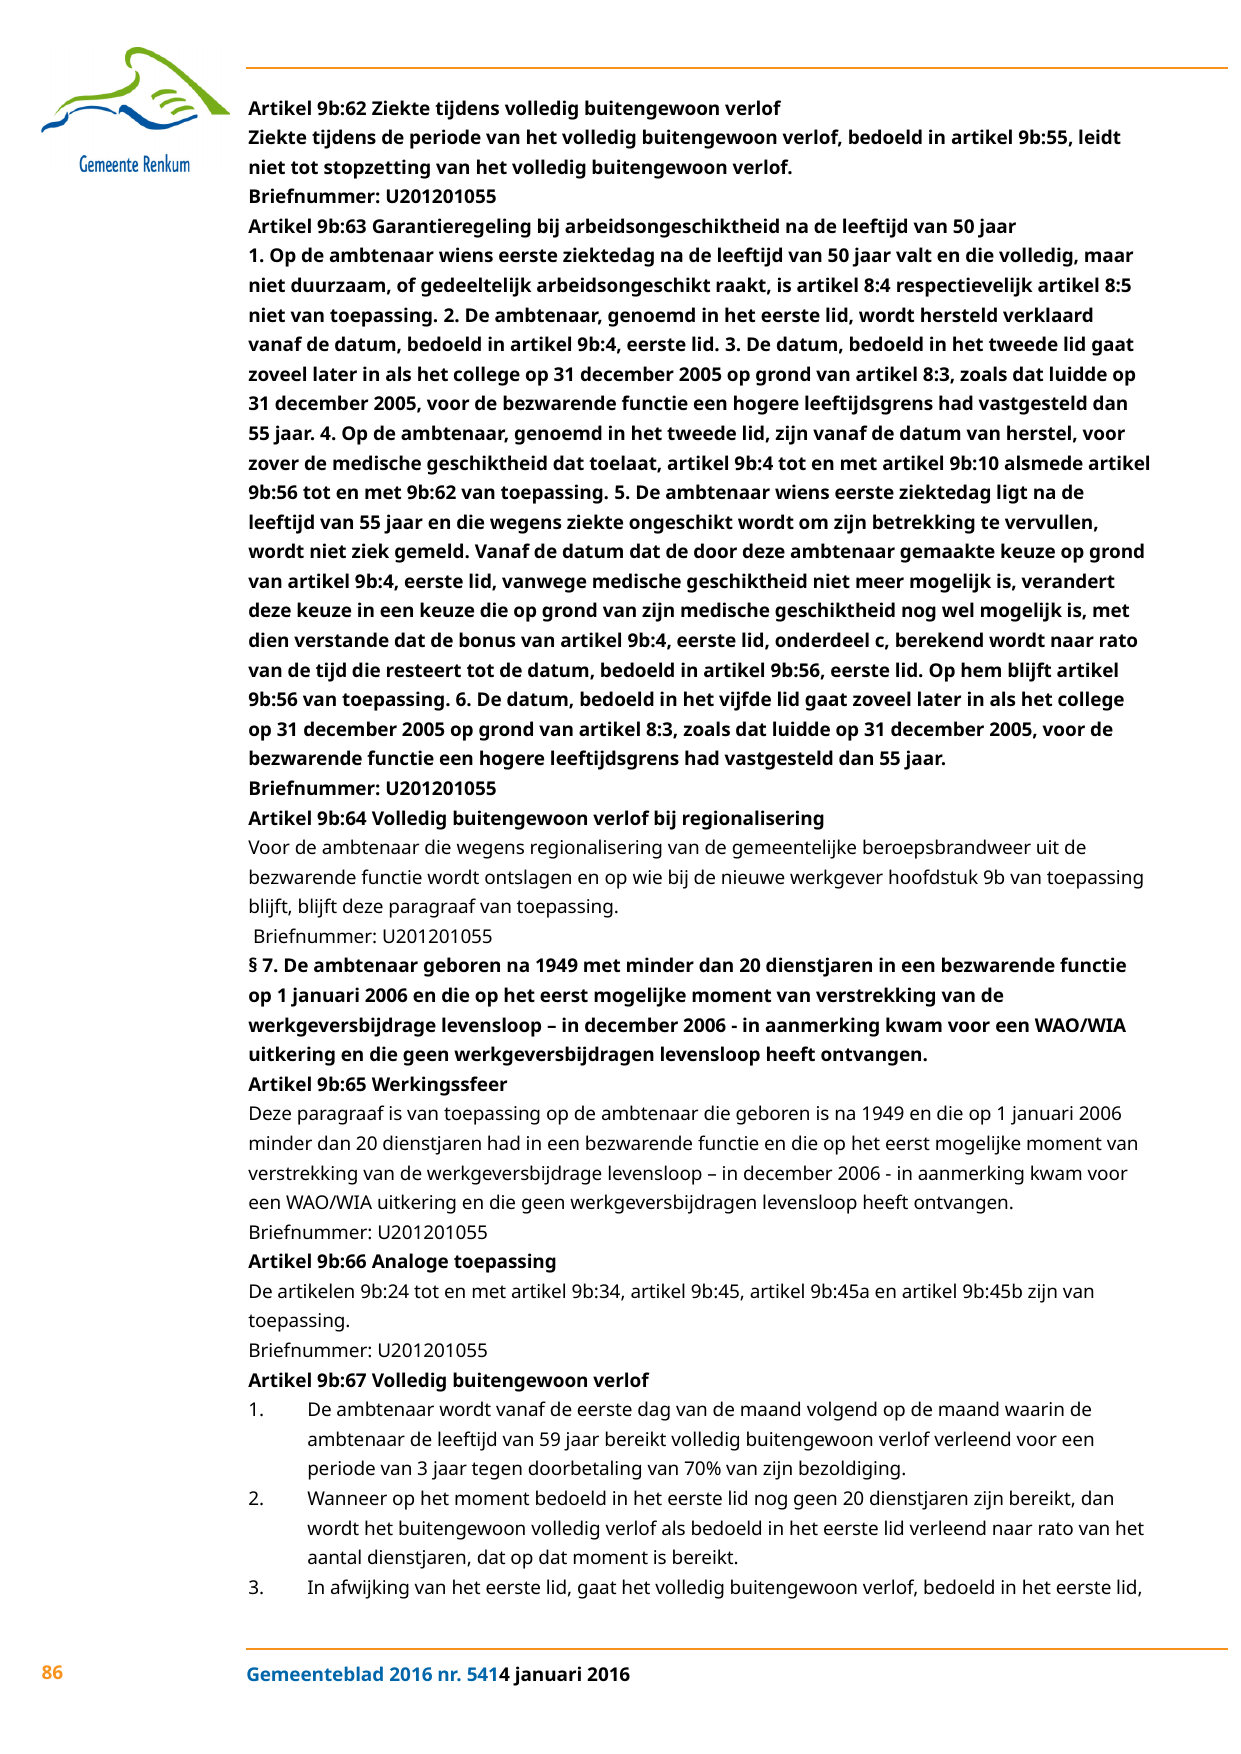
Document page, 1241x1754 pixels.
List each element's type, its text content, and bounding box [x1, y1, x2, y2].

list In afwijking van het eerste lid, gaat het volledig buitengewoon verlof, bedoeld in het eerste lid, [248, 1574, 1152, 1600]
text § 7. De ambtenaar geboren na 1949 met minder dan 20 dienstjaren in een bezwarende functie op 1 januari 2006 en die op het eerst mogelijke moment van verstrekking van de werkgeversbijdrage levensloop – in december 2006 - in aanmerking kwam voor een WAO/WIA uitkering en die geen werkgeversbijdragen levensloop heeft ontvangen. [248, 953, 1152, 1067]
text Artikel 9b:65 Werkingssfeer [248, 1071, 1152, 1097]
text Briefnummer: U201201055 [248, 1219, 1152, 1245]
text Artikel 9b:62 Ziekte tijdens volledig buitengewoon verlof [248, 95, 1152, 121]
list De ambtenaar wordt vanaf de eerste dag van de maand volgend op de maand waarin de ambtenaar de leeftijd van 59 jaar bereikt volledig buitengewoon verlof verleend voor een periode van 3 jaar tegen doorbetaling van 70% van zijn bezoldiging. [248, 1396, 1152, 1481]
text Briefnummer: U201201055 [248, 1337, 1152, 1363]
text De artikelen 9b:24 tot en met artikel 9b:34, artikel 9b:45, artikel 9b:45a en artikel 9b:45b zijn van toepassing. [248, 1278, 1152, 1333]
text 1. Op de ambtenaar wiens eerste ziektedag na de leeftijd van 50 jaar valt en die volledig, maar niet duurzaam, of gedeeltelijk arbeidsongeschikt raakt, is artikel 8:4 respectievelijk artikel 8:5 niet van toepassing. 2. De ambtenaar, genoemd in het eerste lid, wordt hersteld verklaard vanaf de datum, bedoeld in artikel 9b:4, eerste lid. 3. De datum, bedoeld in het tweede lid gaat zoveel later in als het college op 31 december 2005 op grond van artikel 8:3, zoals dat luidde op 31 december 2005, voor de bezwarende functie een hogere leeftijdsgrens had vastgesteld dan 55 jaar. 4. Op de ambtenaar, genoemd in het tweede lid, zijn vanaf de datum van herstel, voor zover de medische geschiktheid dat toelaat, artikel 9b:4 tot en met artikel 9b:10 alsmede artikel 9b:56 tot en met 9b:62 van toepassing. 5. De ambtenaar wiens eerste ziektedag ligt na de leeftijd van 55 jaar en die wegens ziekte ongeschikt wordt om zijn betrekking te vervullen, wordt niet ziek gemeld. Vanaf de datum dat de door deze ambtenaar gemaakte keuze op grond van artikel 9b:4, eerste lid, vanwege medische geschiktheid niet meer mogelijk is, verandert deze keuze in een keuze die op grond van zijn medische geschiktheid nog wel mogelijk is, met dien verstande dat de bonus van artikel 9b:4, eerste lid, onderdeel c, berekend wordt naar rato van de tijd die resteert tot de datum, bedoeld in artikel 9b:56, eerste lid. Op hem blijft artikel 9b:56 van toepassing. 6. De datum, bedoeld in het vijfde lid gaat zoveel later in als het college op 31 december 2005 op grond van artikel 8:3, zoals dat luidde op 31 december 2005, voor de bezwarende functie een hogere leeftijdsgrens had vastgesteld dan 55 jaar. [248, 243, 1152, 771]
text Artikel 9b:63 Garantieregeling bij arbeidsongeschiktheid na de leeftijd van 50 jaar [248, 213, 1152, 239]
text Deze paragraaf is van toepassing op de ambtenaar die geboren is na 1949 en die op 1 januari 2006 minder dan 20 dienstjaren had in een bezwarende functie en die op het eerst mogelijke moment van verstrekking van de werkgeversbijdrage levensloop – in december 2006 - in aanmerking kwam voor een WAO/WIA uitkering en die geen werkgeversbijdragen levensloop heeft ontvangen. [248, 1101, 1152, 1215]
text Artikel 9b:67 Volledig buitengewoon verlof [248, 1367, 1152, 1393]
picture [41, 47, 231, 172]
text Ziekte tijdens de periode van het volledig buitengewoon verlof, bedoeld in artikel 9b:55, leidt niet tot stopzetting van het volledig buitengewoon verlof. [248, 124, 1152, 180]
text Briefnummer: U201201055 [248, 923, 1152, 949]
text Artikel 9b:66 Analoge toepassing [248, 1248, 1152, 1274]
text Artikel 9b:64 Volledig buitengewoon verlof bij regionalisering [248, 805, 1152, 831]
text Voor de ambtenaar die wegens regionalisering van de gemeentelijke beroepsbrandweer uit de bezwarende functie wordt ontslagen en op wie bij de nieuwe werkgever hoofdstuk 9b van toepassing blijft, blijft deze paragraaf van toepassing. [248, 834, 1152, 919]
list Wanneer op het moment bedoeld in het eerste lid nog geen 20 dienstjaren zijn bereikt, dan wordt het buitengewoon volledig verlof als bedoeld in het eerste lid verleend naar rato van het aantal dienstjaren, dat op dat moment is bereikt. [248, 1485, 1152, 1570]
text Briefnummer: U201201055 [248, 775, 1152, 801]
text Briefnummer: U201201055 [248, 183, 1152, 209]
